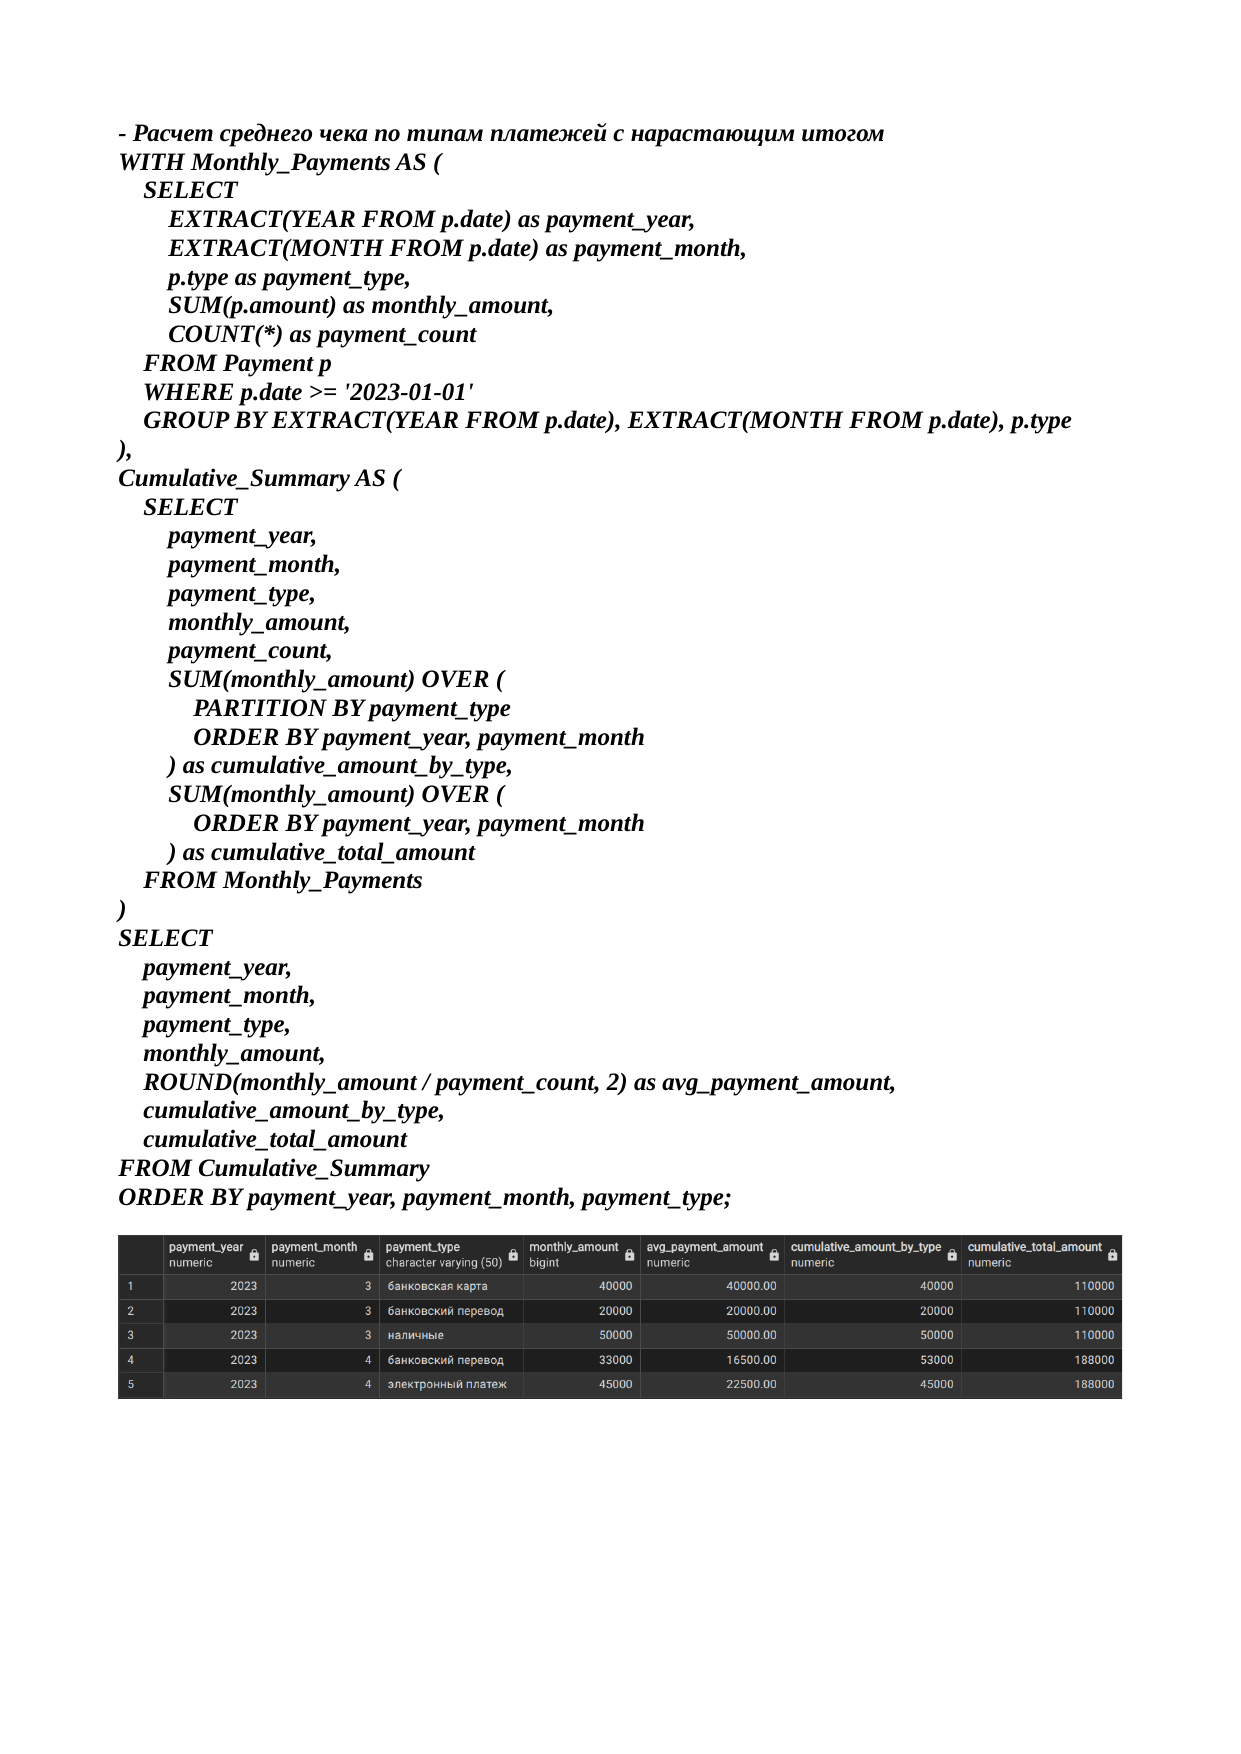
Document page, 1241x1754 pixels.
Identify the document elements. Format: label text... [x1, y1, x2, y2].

text payment_year, [118, 521, 1122, 549]
text EXTRACT(YEAR FROM p.date) as payment_year, [118, 204, 1122, 233]
text SUM(p.amount) as monthly_amount, [118, 291, 1122, 319]
text SELECT [118, 923, 1122, 952]
text FROM Monthly_Payments [118, 866, 1122, 894]
text ) as cumulative_total_amount [118, 837, 1122, 866]
text SUM(monthly_amount) OVER ( [118, 779, 1122, 808]
text GROUP BY EXTRACT(YEAR FROM p.date), EXTRACT(MONTH FROM p.date), p.type [118, 406, 1122, 434]
text ) as cumulative_amount_by_type, [118, 751, 1122, 779]
text payment_type, [118, 578, 1122, 607]
text WHERE p.date >= '2023-01-01' [118, 377, 1122, 406]
text SELECT [118, 492, 1122, 521]
text ORDER BY payment_year, payment_month [118, 722, 1122, 751]
text cumulative_total_amount [118, 1124, 1122, 1153]
text EXTRACT(MONTH FROM p.date) as payment_month, [118, 233, 1122, 262]
text FROM Cumulative_Summary [118, 1153, 1122, 1182]
text ) [118, 894, 1122, 923]
text payment_month, [118, 549, 1122, 578]
text Cumulative_Summary AS ( [118, 463, 1122, 492]
text SUM(monthly_amount) OVER ( [118, 664, 1122, 693]
text ), [118, 434, 1122, 463]
text FROM Payment p [118, 348, 1122, 377]
text - Расчет среднего чека по типам платежей с нарастающим итогом [118, 118, 1122, 147]
text WITH Monthly_Payments AS ( [118, 147, 1122, 176]
picture [118, 1235, 1123, 1399]
text ORDER BY payment_year, payment_month [118, 808, 1122, 837]
text payment_month, [118, 981, 1122, 1009]
text cumulative_amount_by_type, [118, 1096, 1122, 1124]
text PARTITION BY payment_type [118, 693, 1122, 722]
text payment_count, [118, 636, 1122, 664]
text ROUND(monthly_amount / payment_count, 2) as avg_payment_amount, [118, 1067, 1122, 1096]
text payment_type, [118, 1009, 1122, 1038]
text monthly_amount, [118, 1038, 1122, 1067]
text ORDER BY payment_year, payment_month, payment_type; [118, 1182, 1122, 1211]
text payment_year, [118, 952, 1122, 981]
text COUNT(*) as payment_count [118, 319, 1122, 348]
text monthly_amount, [118, 607, 1122, 636]
text SELECT [118, 176, 1122, 204]
text p.type as payment_type, [118, 262, 1122, 291]
